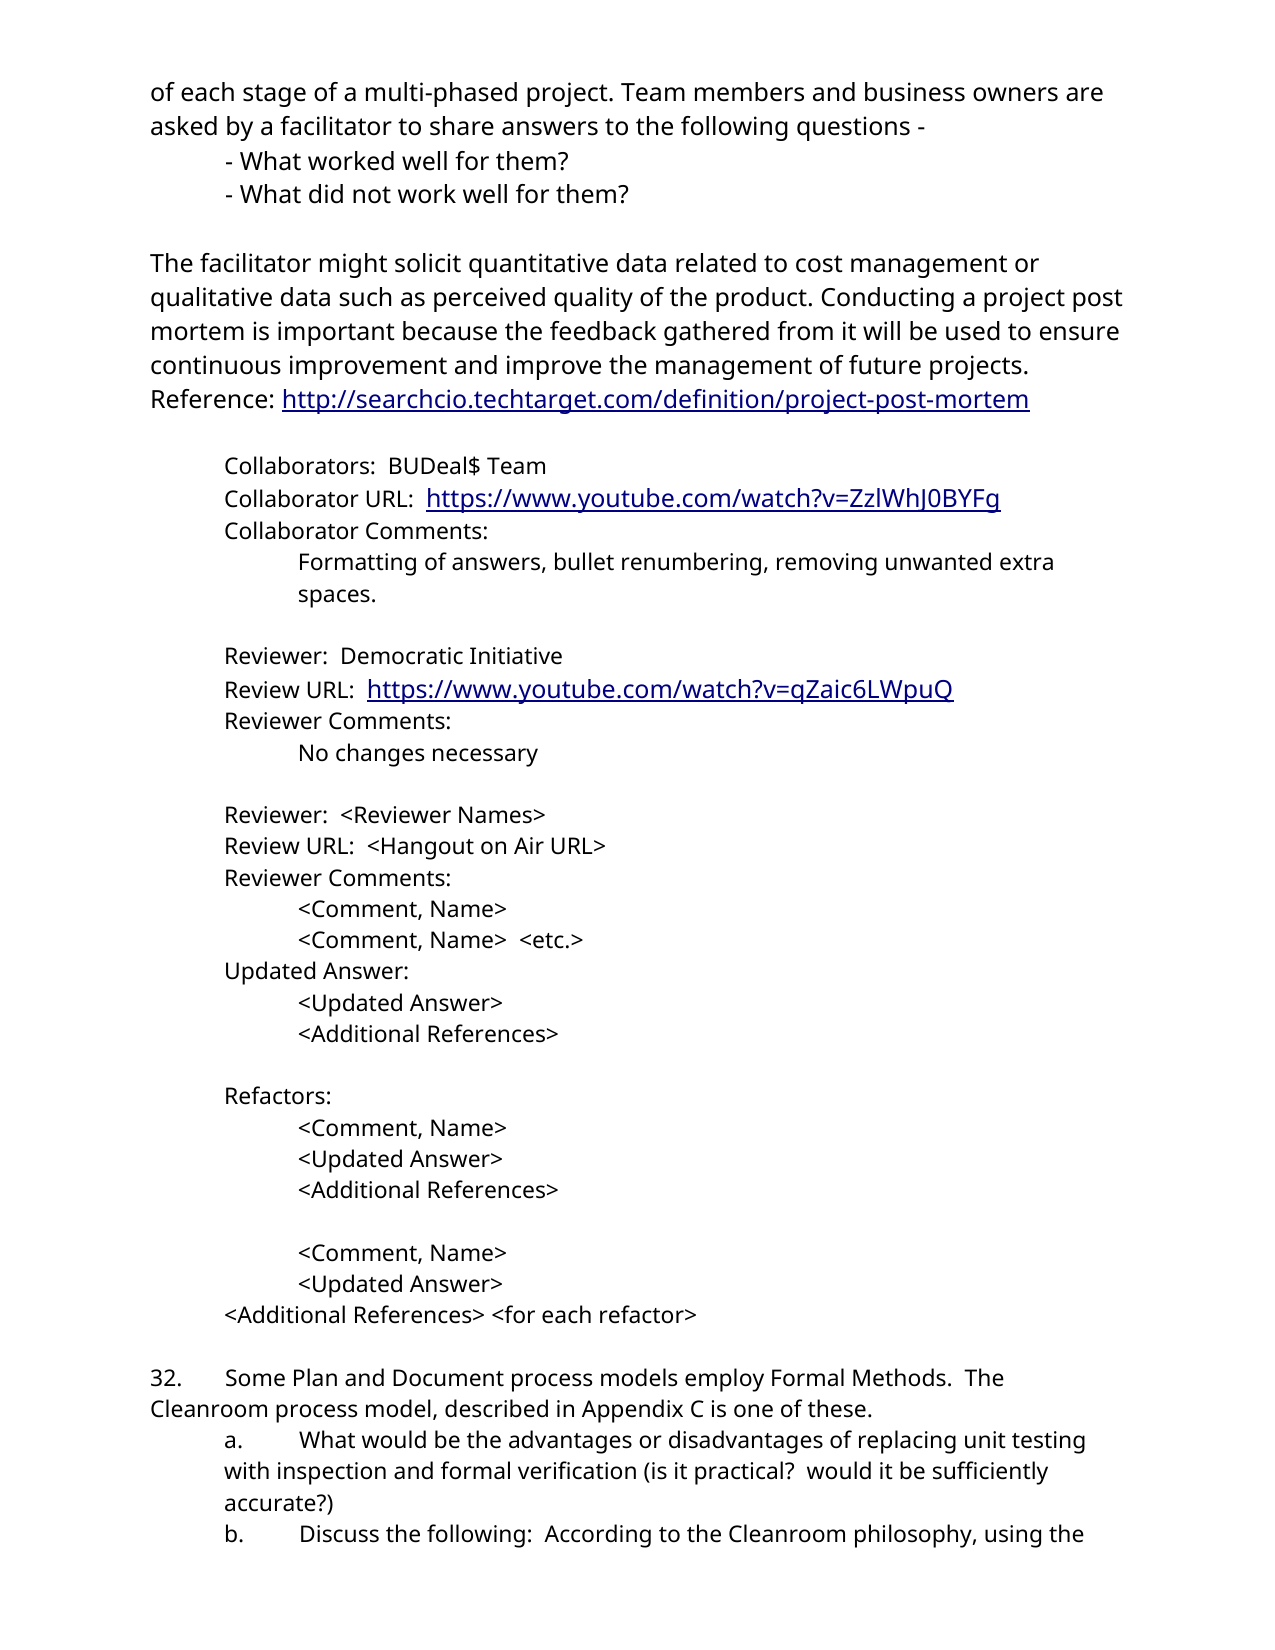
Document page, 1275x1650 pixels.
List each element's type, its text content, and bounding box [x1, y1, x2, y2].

text <Updated Answer> [298, 987, 1125, 1018]
text <Comment, Name> [298, 893, 1125, 924]
text No changes necessary [298, 737, 1125, 768]
text Reviewer Comments: [224, 862, 1125, 893]
text Reviewer Comments: [224, 705, 1125, 737]
text <Comment, Name> [298, 1237, 1125, 1268]
text <Additional References> <for each refactor> [224, 1299, 1125, 1362]
text Review URL: https://www.youtube.com/watch?v=qZaic6LWpuQ [224, 671, 1125, 705]
text <Comment, Name> [298, 1112, 1125, 1143]
text Review URL: <Hangout on Air URL> [224, 830, 1125, 862]
text Updated Answer: [224, 955, 1125, 987]
text Formatting of answers, bullet renumbering, removing unwanted extra spaces. [298, 546, 1125, 609]
text <Updated Answer> [298, 1143, 1125, 1174]
text Collaborator URL: https://www.youtube.com/watch?v=ZzlWhJ0BYFg [224, 481, 1125, 515]
text <Additional References> [298, 1018, 1125, 1049]
text <Additional References> [298, 1174, 1125, 1205]
text of each stage of a multi-phased project. Team members and business owners are asked by a facilitator to share answers to the following questions - - What worked well for them? - What did not work well for them? The facilitator might solicit quantitative data related to cost management or qualitative data such as perceived quality of the product. Conducting a project post mortem is important because the feedback gathered from it will be used to ensure continuous improvement and improve the management of future projects. Reference: http://searchcio.techtarget.com/definition/project-post-mortem [150, 75, 1125, 416]
text 32. Some Plan and Document process models employ Formal Methods. The Cleanroom process model, described in Appendix C is one of these. [150, 1362, 1125, 1424]
text Collaborator Comments: [224, 515, 1125, 546]
text Reviewer: <Reviewer Names> [224, 799, 1125, 830]
text b. Discuss the following: According to the Cleanroom philosophy, using the [224, 1518, 1125, 1549]
text Collaborators: BUDeal$ Team [224, 450, 1125, 481]
text <Updated Answer> [298, 1268, 1125, 1299]
text a. What would be the advantages or disadvantages of replacing unit testing with inspection and formal verification (is it practical? would it be sufficiently accurate?) [224, 1424, 1125, 1518]
text Refactors: [224, 1080, 1125, 1112]
text Reviewer: Democratic Initiative [224, 640, 1125, 671]
text <Comment, Name> <etc.> [298, 924, 1125, 955]
